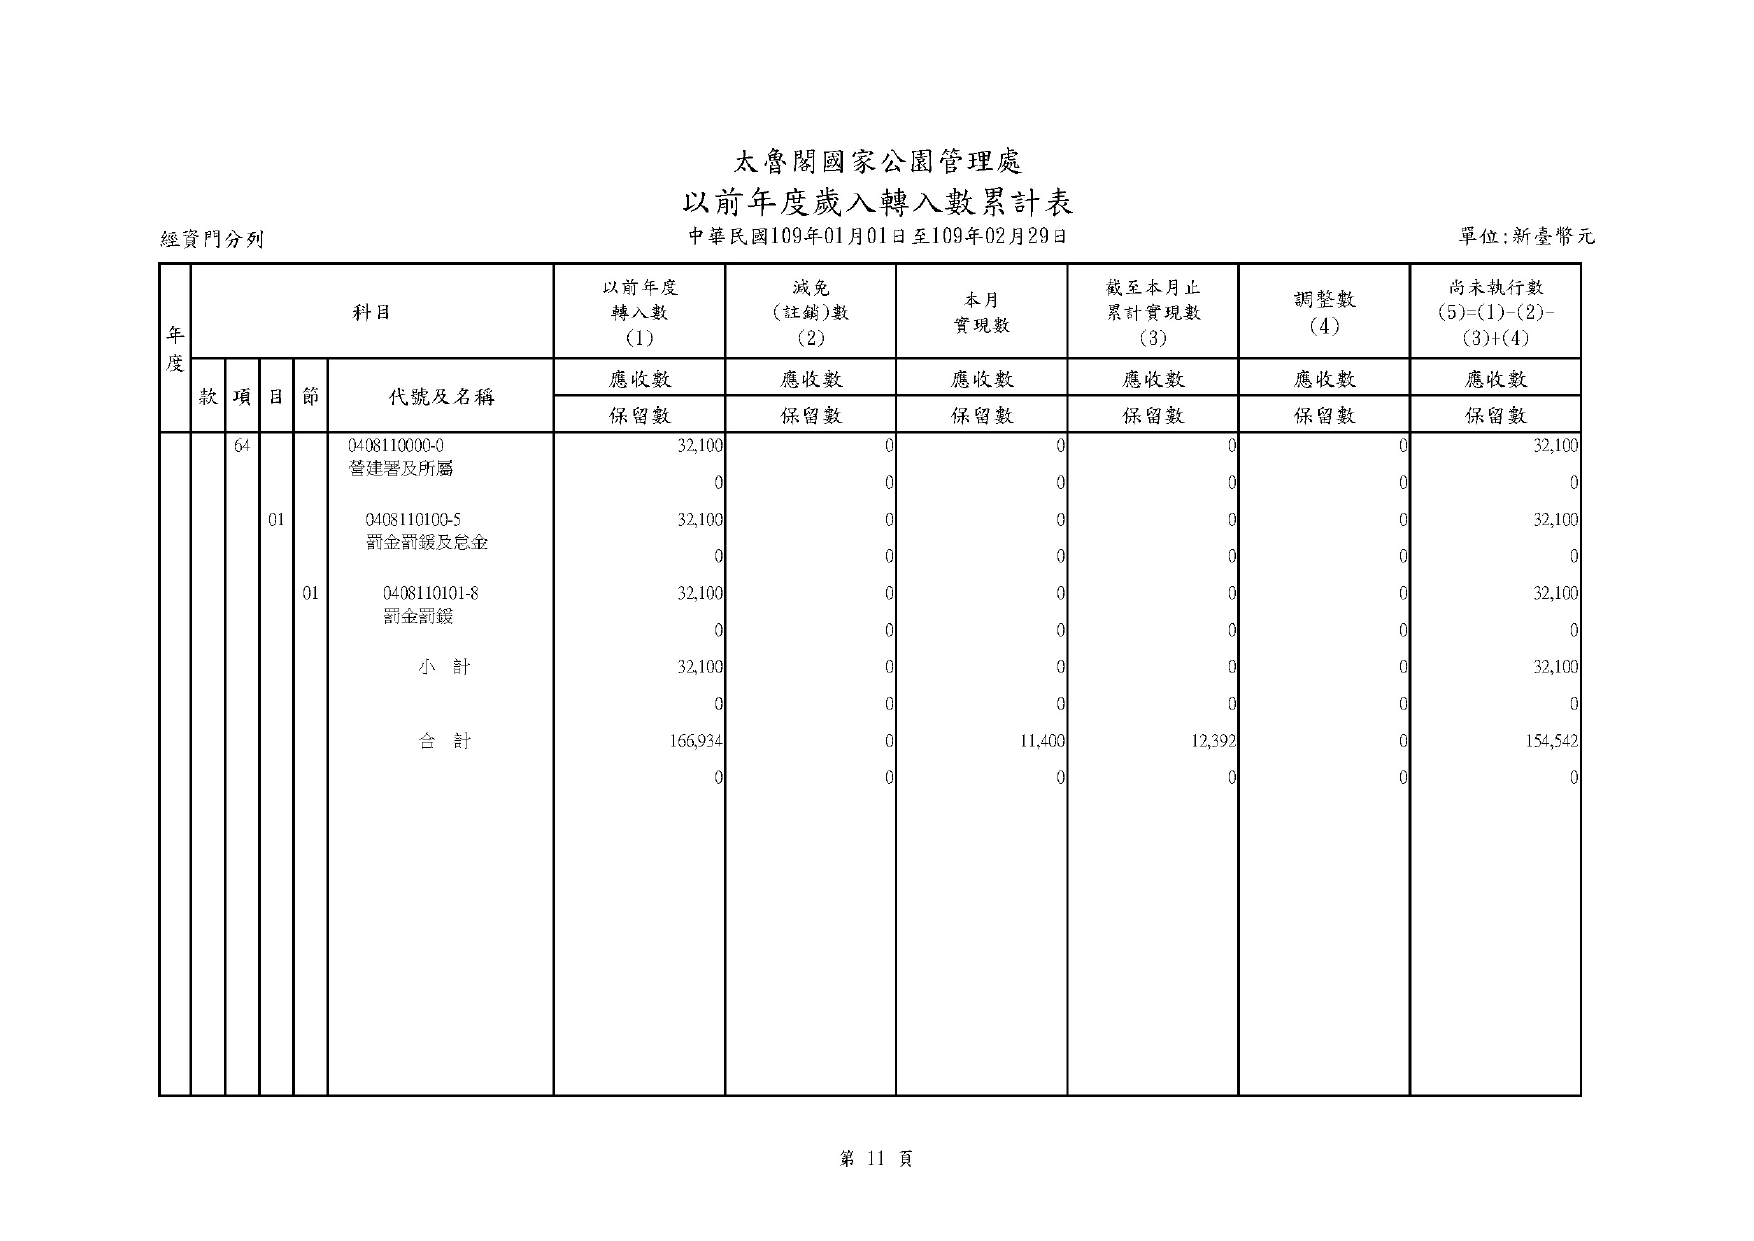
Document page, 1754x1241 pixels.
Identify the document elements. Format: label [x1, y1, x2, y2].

picture [59, 59, 1695, 1216]
